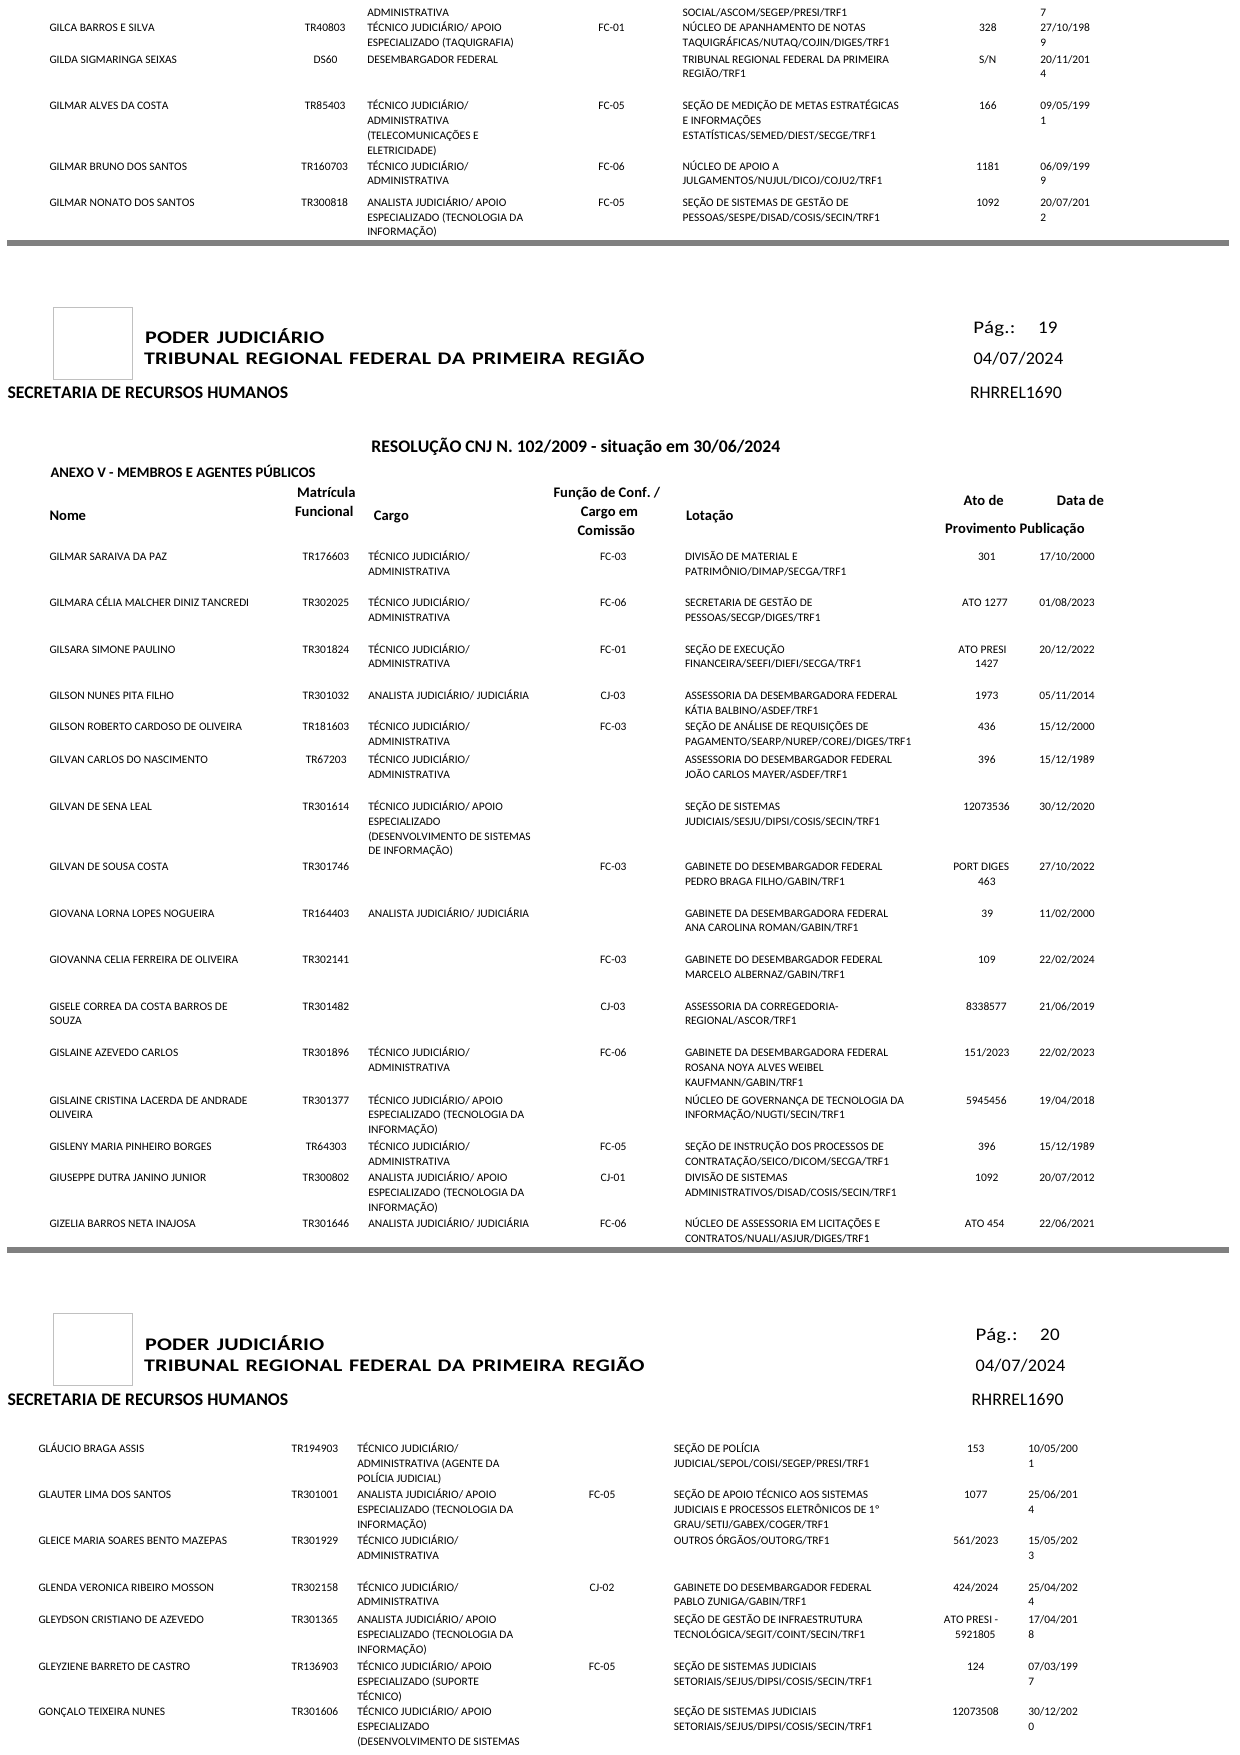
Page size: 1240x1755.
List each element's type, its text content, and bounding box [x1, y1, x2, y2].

table_cell GLEYZIENE BARRETO DE CASTRO [38, 1659, 291, 1705]
table_header Cargo [368, 483, 553, 549]
table_cell [589, 1533, 674, 1580]
table_cell 25/06/2014 [1028, 1488, 1083, 1533]
table_cell SEÇÃO DE SISTEMAS JUDICIAIS SETORIAIS/SEJUS/DIPSI/COSIS/SECIN/TRF1 [674, 1705, 936, 1752]
table_cell 12073508 [936, 1705, 1028, 1752]
table_header 10/05/2001 [1028, 1441, 1083, 1488]
table_cell TR301365 [291, 1613, 357, 1659]
table_cell 151/2023 [945, 1045, 1039, 1093]
table_cell FC-05 [598, 98, 682, 159]
table_cell 27/10/1989 [1040, 21, 1095, 52]
table_cell ANALISTA JUDICIÁRIO/ APOIO ESPECIALIZADO (TECNOLOGIA DA INFORMAÇÃO) [367, 195, 598, 240]
table_cell TR181603 [295, 720, 368, 752]
table_cell TR164403 [295, 906, 368, 952]
table_cell TÉCNICO JUDICIÁRIO/ APOIO ESPECIALIZADO (TECNOLOGIA DA INFORMAÇÃO) [368, 1093, 577, 1139]
table_cell ASSESSORIA DA DESEMBARGADORA FEDERAL KÁTIA BALBINO/ASDEF/TRF1 [685, 688, 945, 719]
table_cell TR301646 [295, 1216, 368, 1247]
table_cell TR67203 [295, 753, 368, 799]
table_cell TÉCNICO JUDICIÁRIO/ ADMINISTRATIVA [368, 753, 577, 799]
table_cell 15/12/2000 [1039, 720, 1104, 752]
table_cell GIOVANA LORNA LOPES NOGUEIRA [49, 906, 295, 952]
table_cell 30/12/2020 [1039, 799, 1104, 859]
table_cell TR136903 [291, 1659, 357, 1705]
table_cell SEÇÃO DE ANÁLISE DE REQUISIÇÕES DE PAGAMENTO/SEARP/NUREP/COREJ/DIGES/TRF1 [685, 720, 945, 752]
table_cell [577, 799, 685, 859]
table_cell CJ-03 [577, 688, 685, 719]
table_cell Cargo em Comissão [577, 503, 685, 549]
table_cell [589, 1705, 674, 1752]
table_cell TR302025 [295, 595, 368, 642]
table_cell 05/11/2014 [1039, 688, 1104, 719]
table_cell 22/02/2023 [1039, 1045, 1104, 1093]
table_cell TÉCNICO JUDICIÁRIO/ APOIO ESPECIALIZADO (DESENVOLVIMENTO DE SISTEMAS DE INFORMAÇÃO) [368, 799, 577, 859]
table_cell PORT DIGES 463 [945, 859, 1039, 906]
table_cell 5945456 [945, 1093, 1039, 1139]
table_cell GIOVANNA CELIA FERREIRA DE OLIVEIRA [49, 952, 295, 999]
table_header 153 [936, 1441, 1028, 1488]
table_cell GILSON NUNES PITA FILHO [49, 688, 295, 719]
table_cell 328 [956, 21, 1039, 52]
table_cell SOCIAL/ASCOM/SEGEP/PRESI/TRF1 [683, 5, 956, 21]
table_cell NÚCLEO DE APOIO A JULGAMENTOS/NUJUL/DICOJ/COJU2/TRF1 [683, 159, 956, 195]
text RESOLUÇÃO CNJ N. 102/2009 - situação em 30/06/2024 [70, 435, 1082, 457]
table_cell DESEMBARGADOR FEDERAL [367, 52, 598, 98]
table_cell ASSESSORIA DA CORREGEDORIA- REGIONAL/ASCOR/TRF1 [685, 999, 945, 1045]
table_cell 1077 [936, 1488, 1028, 1533]
table_cell TR301377 [295, 1093, 368, 1139]
table_cell SECRETARIA DE GESTÃO DE PESSOAS/SECGP/DIGES/TRF1 [685, 595, 945, 642]
table_cell GILVAN DE SENA LEAL [49, 799, 295, 859]
table_cell [577, 753, 685, 799]
table_cell TR302141 [295, 952, 368, 999]
subtitle ANEXO V - MEMBROS E AGENTES PÚBLICOS [50, 463, 1107, 481]
table_cell TR301929 [291, 1533, 357, 1580]
table_cell [553, 595, 577, 642]
table_cell GILMAR ALVES DA COSTA [49, 98, 301, 159]
table_cell NÚCLEO DE APANHAMENTO DE NOTAS TAQUIGRÁFICAS/NUTAQ/COJIN/DIGES/TRF1 [683, 21, 956, 52]
table_cell GLENDA VERONICA RIBEIRO MOSSON [38, 1580, 291, 1613]
table_cell TR85403 [301, 98, 367, 159]
table_cell 01/08/2023 [1039, 595, 1104, 642]
table_cell [368, 952, 577, 999]
table_cell TÉCNICO JUDICIÁRIO/ ADMINISTRATIVA [368, 595, 553, 642]
table_cell GILMAR SARAIVA DA PAZ [49, 549, 295, 595]
table_cell [577, 1093, 685, 1139]
table_cell 1092 [945, 1171, 1039, 1216]
table_cell FC-01 [598, 21, 682, 52]
table_cell 07/03/1997 [1028, 1659, 1083, 1705]
table_cell GABINETE DO DESEMBARGADOR FEDERAL MARCELO ALBERNAZ/GABIN/TRF1 [685, 952, 945, 999]
table_cell 09/05/1991 [1040, 98, 1095, 159]
table_cell ATO 1277 [945, 595, 1039, 642]
table_cell 561/2023 [936, 1533, 1028, 1580]
table_cell [553, 503, 577, 549]
table_cell 19/04/2018 [1039, 1093, 1104, 1139]
table_cell 20/11/2014 [1040, 52, 1095, 98]
table_cell TR300802 [295, 1171, 368, 1216]
table_cell SEÇÃO DE SISTEMAS JUDICIAIS SETORIAIS/SEJUS/DIPSI/COSIS/SECIN/TRF1 [674, 1659, 936, 1705]
table_cell TÉCNICO JUDICIÁRIO/ APOIO ESPECIALIZADO (SUPORTE TÉCNICO) [357, 1659, 589, 1705]
table_cell TR301824 [295, 642, 368, 688]
table_cell ATO PRESI 1427 [945, 642, 1039, 688]
table_cell 166 [956, 98, 1039, 159]
table_cell ANALISTA JUDICIÁRIO/ APOIO ESPECIALIZADO (TECNOLOGIA DA INFORMAÇÃO) [357, 1613, 589, 1659]
table_cell GIZELIA BARROS NETA INAJOSA [49, 1216, 295, 1247]
table_cell GILMAR NONATO DOS SANTOS [49, 195, 301, 240]
table_cell [368, 999, 577, 1045]
table_cell 1181 [956, 159, 1039, 195]
table_cell TÉCNICO JUDICIÁRIO/ ADMINISTRATIVA [368, 1139, 577, 1171]
table_cell GISLAINE CRISTINA LACERDA DE ANDRADE OLIVEIRA [49, 1093, 295, 1139]
table_cell SEÇÃO DE SISTEMAS JUDICIAIS/SESJU/DIPSI/COSIS/SECIN/TRF1 [685, 799, 945, 859]
table_cell GISLAINE AZEVEDO CARLOS [49, 1045, 295, 1093]
table_cell ANALISTA JUDICIÁRIO/ APOIO ESPECIALIZADO (TECNOLOGIA DA INFORMAÇÃO) [368, 1171, 577, 1216]
table_cell TÉCNICO JUDICIÁRIO/ ADMINISTRATIVA [368, 642, 553, 688]
table_cell GABINETE DO DESEMBARGADOR FEDERAL PEDRO BRAGA FILHO/GABIN/TRF1 [685, 859, 945, 906]
table_cell GILMAR BRUNO DOS SANTOS [49, 159, 301, 195]
table_header Lotação [685, 483, 945, 549]
table_cell CJ-01 [577, 1171, 685, 1216]
table_cell TÉCNICO JUDICIÁRIO/ ADMINISTRATIVA (TELECOMUNICAÇÕES E ELETRICIDADE) [367, 98, 598, 159]
table_cell 22/06/2021 [1039, 1216, 1104, 1247]
table_cell 30/12/2020 [1028, 1705, 1083, 1752]
table_cell TÉCNICO JUDICIÁRIO/ ADMINISTRATIVA [368, 549, 553, 595]
table_header SEÇÃO DE POLÍCIA JUDICIAL/SEPOL/COISI/SEGEP/PRESI/TRF1 [674, 1441, 936, 1488]
table_cell 15/05/2023 [1028, 1533, 1083, 1580]
table_cell GABINETE DO DESEMBARGADOR FEDERAL PABLO ZUNIGA/GABIN/TRF1 [674, 1580, 936, 1613]
table_cell 20/12/2022 [1039, 642, 1104, 688]
table_cell TÉCNICO JUDICIÁRIO/ ADMINISTRATIVA [368, 1045, 577, 1093]
table_cell 17/10/2000 [1039, 549, 1104, 595]
table_cell 20/07/2012 [1039, 1171, 1104, 1216]
table_cell [577, 906, 685, 952]
table_cell FC-03 [577, 952, 685, 999]
table_cell TR301896 [295, 1045, 368, 1093]
table_cell 8338577 [945, 999, 1039, 1045]
table_cell GILDA SIGMARINGA SEIXAS [49, 52, 301, 98]
table_cell TÉCNICO JUDICIÁRIO/ APOIO ESPECIALIZADO (DESENVOLVIMENTO DE SISTEMAS [357, 1705, 589, 1752]
table_cell 396 [945, 1139, 1039, 1171]
table_cell TÉCNICO JUDICIÁRIO/ ADMINISTRATIVA [357, 1533, 589, 1580]
table_cell TR301001 [291, 1488, 357, 1533]
table_cell 20/07/2012 [1040, 195, 1095, 240]
table_cell SEÇÃO DE INSTRUÇÃO DOS PROCESSOS DE CONTRATAÇÃO/SEICO/DICOM/SECGA/TRF1 [685, 1139, 945, 1171]
table_cell TÉCNICO JUDICIÁRIO/ ADMINISTRATIVA [368, 720, 577, 752]
table_cell FC-05 [589, 1488, 674, 1533]
table_cell 436 [945, 720, 1039, 752]
table_cell 25/04/2024 [1028, 1580, 1083, 1613]
table_header Função de Conf. / [553, 483, 685, 502]
table_cell NÚCLEO DE GOVERNANÇA DE TECNOLOGIA DA INFORMAÇÃO/NUGTI/SECIN/TRF1 [685, 1093, 945, 1139]
text SECRETARIA DE RECURSOS HUMANOS RHRREL1690 [7, 1253, 1107, 1410]
table_cell 17/04/2018 [1028, 1613, 1083, 1659]
table_cell ANALISTA JUDICIÁRIO/ JUDICIÁRIA [368, 688, 577, 719]
table_cell FC-03 [577, 549, 685, 595]
table_cell SEÇÃO DE SISTEMAS DE GESTÃO DE PESSOAS/SESPE/DISAD/COSIS/SECIN/TRF1 [683, 195, 956, 240]
table_cell 39 [945, 906, 1039, 952]
table_cell TR64303 [295, 1139, 368, 1171]
table_cell 301 [945, 549, 1039, 595]
table_cell 396 [945, 753, 1039, 799]
table_cell ANALISTA JUDICIÁRIO/ JUDICIÁRIA [368, 1216, 577, 1247]
table_cell 109 [945, 952, 1039, 999]
table_cell 06/09/1999 [1040, 159, 1095, 195]
table_cell DIVISÃO DE SISTEMAS ADMINISTRATIVOS/DISAD/COSIS/SECIN/TRF1 [685, 1171, 945, 1216]
table_cell TR40803 [301, 21, 367, 52]
table_cell GILMARA CÉLIA MALCHER DINIZ TANCREDI [49, 595, 295, 642]
table_cell 21/06/2019 [1039, 999, 1104, 1045]
table_cell ATO PRESI - 5921805 [936, 1613, 1028, 1659]
table_cell FC-05 [577, 1139, 685, 1171]
table_header Nome [49, 483, 295, 549]
table_cell 11/02/2000 [1039, 906, 1104, 952]
table_cell FC-06 [577, 1045, 685, 1093]
table_cell SEÇÃO DE APOIO TÉCNICO AOS SISTEMAS JUDICIAIS E PROCESSOS ELETRÔNICOS DE 1º GRAU/SETIJ/GABEX/COGER/TRF1 [674, 1488, 936, 1533]
table_cell FC-06 [577, 595, 685, 642]
table_cell ANALISTA JUDICIÁRIO/ JUDICIÁRIA [368, 906, 577, 952]
table_header GLÁUCIO BRAGA ASSIS [38, 1441, 291, 1488]
table_cell [956, 5, 1039, 21]
table_cell 22/02/2024 [1039, 952, 1104, 999]
table_cell TR301482 [295, 999, 368, 1045]
table_cell ANALISTA JUDICIÁRIO/ APOIO ESPECIALIZADO (TECNOLOGIA DA INFORMAÇÃO) [357, 1488, 589, 1533]
table_cell GLEICE MARIA SOARES BENTO MAZEPAS [38, 1533, 291, 1580]
table_cell 15/12/1989 [1039, 753, 1104, 799]
table_cell 7 [1040, 5, 1095, 21]
table_cell ADMINISTRATIVA [367, 5, 598, 21]
table_cell TR176603 [295, 549, 368, 595]
table_cell TÉCNICO JUDICIÁRIO/ ADMINISTRATIVA [367, 159, 598, 195]
table_cell GILCA BARROS E SILVA [49, 21, 301, 52]
table_cell CJ-03 [577, 999, 685, 1045]
table_cell 424/2024 [936, 1580, 1028, 1613]
table_cell FC-05 [598, 195, 682, 240]
table_cell GABINETE DA DESEMBARGADORA FEDERAL ROSANA NOYA ALVES WEIBEL KAUFMANN/GABIN/TRF1 [685, 1045, 945, 1093]
table_cell S/N [956, 52, 1039, 98]
table_cell [368, 859, 577, 906]
table_cell FC-06 [598, 159, 682, 195]
table_cell GILSARA SIMONE PAULINO [49, 642, 295, 688]
table_cell TR301746 [295, 859, 368, 906]
table_cell TÉCNICO JUDICIÁRIO/ APOIO ESPECIALIZADO (TAQUIGRAFIA) [367, 21, 598, 52]
table_cell 1092 [956, 195, 1039, 240]
table_cell GILVAN CARLOS DO NASCIMENTO [49, 753, 295, 799]
table_cell [301, 5, 367, 21]
table_cell TR302158 [291, 1580, 357, 1613]
text SECRETARIA DE RECURSOS HUMANOS RHRREL1690 [7, 246, 1107, 403]
table_cell TR301606 [291, 1705, 357, 1752]
table_cell OUTROS ÓRGÃOS/OUTORG/TRF1 [674, 1533, 936, 1580]
table_header Ato de Data de Provimento Publicação [945, 483, 1104, 549]
table_cell 15/12/1989 [1039, 1139, 1104, 1171]
table_cell GLEYDSON CRISTIANO DE AZEVEDO [38, 1613, 291, 1659]
table_cell 27/10/2022 [1039, 859, 1104, 906]
table_cell GLAUTER LIMA DOS SANTOS [38, 1488, 291, 1533]
table_cell SEÇÃO DE MEDIÇÃO DE METAS ESTRATÉGICAS E INFORMAÇÕES ESTATÍSTICAS/SEMED/DIEST/SECGE/TRF1 [683, 98, 956, 159]
table_cell TR300818 [301, 195, 367, 240]
table_cell [589, 1613, 674, 1659]
table_cell TÉCNICO JUDICIÁRIO/ ADMINISTRATIVA [357, 1580, 589, 1613]
table_cell CJ-02 [589, 1580, 674, 1613]
table_cell DIVISÃO DE MATERIAL E PATRIMÔNIO/DIMAP/SECGA/TRF1 [685, 549, 945, 595]
table_cell GIUSEPPE DUTRA JANINO JUNIOR [49, 1171, 295, 1216]
table_header [589, 1441, 674, 1488]
table_cell FC-06 [577, 1216, 685, 1247]
table_cell 1973 [945, 688, 1039, 719]
table_cell [598, 5, 682, 21]
table_cell SEÇÃO DE EXECUÇÃO FINANCEIRA/SEEFI/DIEFI/SECGA/TRF1 [685, 642, 945, 688]
table_header Matrícula Funcional [295, 483, 368, 549]
table_cell [553, 642, 577, 688]
table_cell TR160703 [301, 159, 367, 195]
table_cell GONÇALO TEIXEIRA NUNES [38, 1705, 291, 1752]
table_cell FC-01 [577, 642, 685, 688]
table_cell FC-03 [577, 720, 685, 752]
table_cell TRIBUNAL REGIONAL FEDERAL DA PRIMEIRA REGIÃO/TRF1 [683, 52, 956, 98]
table_header TÉCNICO JUDICIÁRIO/ ADMINISTRATIVA (AGENTE DA POLÍCIA JUDICIAL) [357, 1441, 589, 1488]
table_header TR194903 [291, 1441, 357, 1488]
table_cell TR301032 [295, 688, 368, 719]
table_cell [553, 549, 577, 595]
table_cell FC-03 [577, 859, 685, 906]
table_cell GABINETE DA DESEMBARGADORA FEDERAL ANA CAROLINA ROMAN/GABIN/TRF1 [685, 906, 945, 952]
table_cell GILVAN DE SOUSA COSTA [49, 859, 295, 906]
table_cell 124 [936, 1659, 1028, 1705]
table_cell GISELE CORREA DA COSTA BARROS DE SOUZA [49, 999, 295, 1045]
table_cell DS60 [301, 52, 367, 98]
table_cell FC-05 [589, 1659, 674, 1705]
table_cell GISLENY MARIA PINHEIRO BORGES [49, 1139, 295, 1171]
table_cell 12073536 [945, 799, 1039, 859]
table_cell ATO 454 [945, 1216, 1039, 1247]
table_cell GILSON ROBERTO CARDOSO DE OLIVEIRA [49, 720, 295, 752]
table_cell NÚCLEO DE ASSESSORIA EM LICITAÇÕES E CONTRATOS/NUALI/ASJUR/DIGES/TRF1 [685, 1216, 945, 1247]
table_cell [49, 5, 301, 21]
table_cell [598, 52, 682, 98]
table_cell ASSESSORIA DO DESEMBARGADOR FEDERAL JOÃO CARLOS MAYER/ASDEF/TRF1 [685, 753, 945, 799]
table_cell TR301614 [295, 799, 368, 859]
table_cell SEÇÃO DE GESTÃO DE INFRAESTRUTURA TECNOLÓGICA/SEGIT/COINT/SECIN/TRF1 [674, 1613, 936, 1659]
